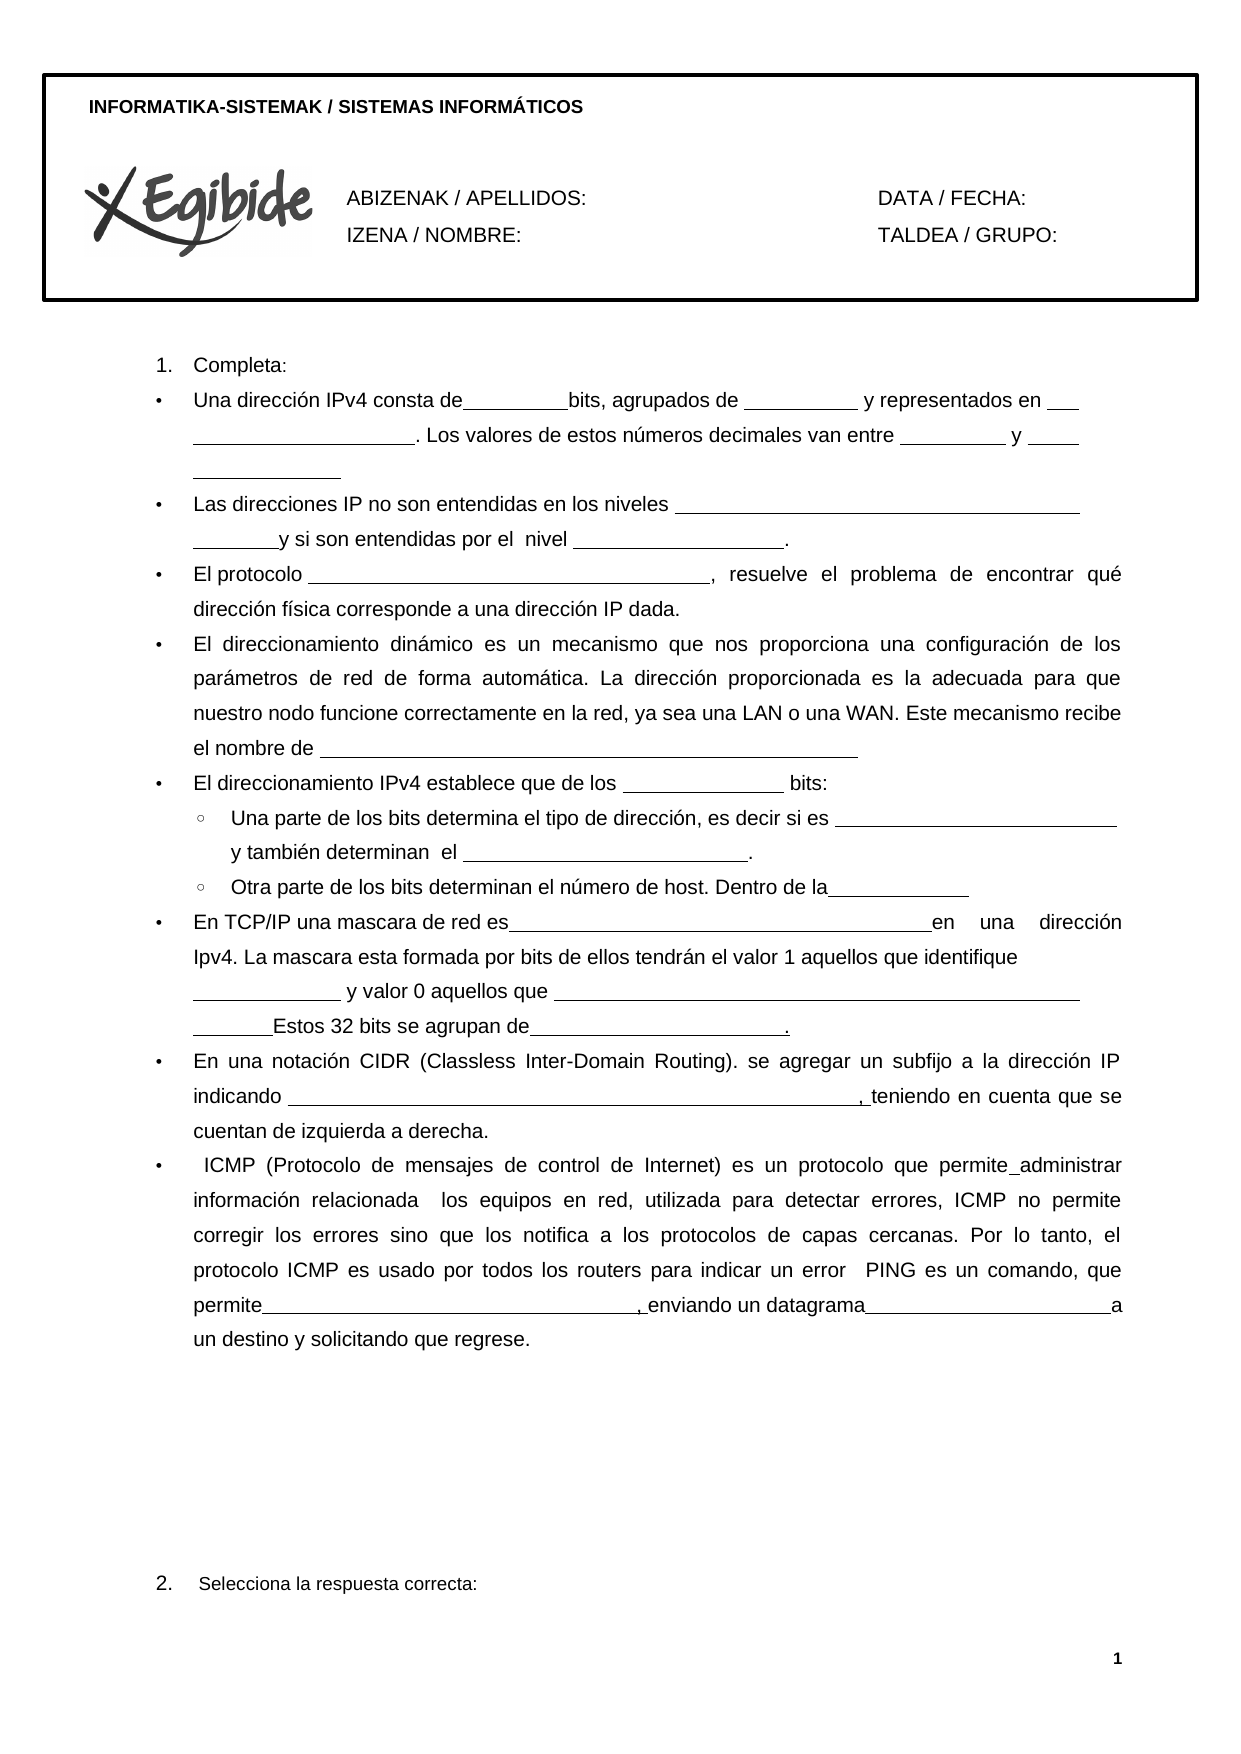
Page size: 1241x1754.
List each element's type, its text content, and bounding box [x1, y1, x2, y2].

list Una dirección IPv4 consta de bits, agrupados de y representados en . Los valores de estos números decimales van entre y [156, 389, 1122, 482]
list Las direcciones IP no son entendidas en los niveles y si son entendidas por el nivel . [156, 493, 1122, 551]
list Selecciona la respuesta correcta: [156, 1572, 1122, 1595]
list El protocolo , resuelve el problema de encontrar qué dirección física corresponde a una dirección IP dada. [156, 563, 1122, 621]
list Completa: [156, 354, 1122, 377]
list El direccionamiento IPv4 establece que de los bits: [156, 771, 1122, 795]
list ICMP (Protocolo de mensajes de control de Internet) es un protocolo que permite administrar información relacionada los equipos en red, utilizada para detectar errores, ICMP no permite corregir los errores sino que los notifica a los protocolos de capas cercanas. Por lo tanto, el protocolo ICMP es usado por todos los routers para indicar un error PING es un comando, que permite , enviando un datagrama a un destino y solicitando que regrese. [156, 1154, 1122, 1351]
list En TCP/IP una mascara de red es en una dirección Ipv4. La mascara esta formada por bits de ellos tendrán el valor 1 aquellos que identifique y valor 0 aquellos que Estos 32 bits se agrupan de . [156, 911, 1122, 1038]
list El direccionamiento dinámico es un mecanismo que nos proporciona una configuración de los parámetros de red de forma automática. La dirección proporcionada es la adecuada para que nuestro nodo funcione correctamente en la red, ya sea una LAN o una WAN. Este mecanismo recibe el nombre de [156, 632, 1122, 760]
list Una parte de los bits determina el tipo de dirección, es decir si es [193, 806, 1122, 829]
list Otra parte de los bits determinan el número de host. Dentro de la [193, 876, 1122, 899]
list y también determinan el . [193, 841, 1122, 864]
list En una notación CIDR (Classless Inter-Domain Routing). se agregar un subfijo a la dirección IP indicando , teniendo en cuenta que se cuentan de izquierda a derecha. [156, 1050, 1122, 1143]
